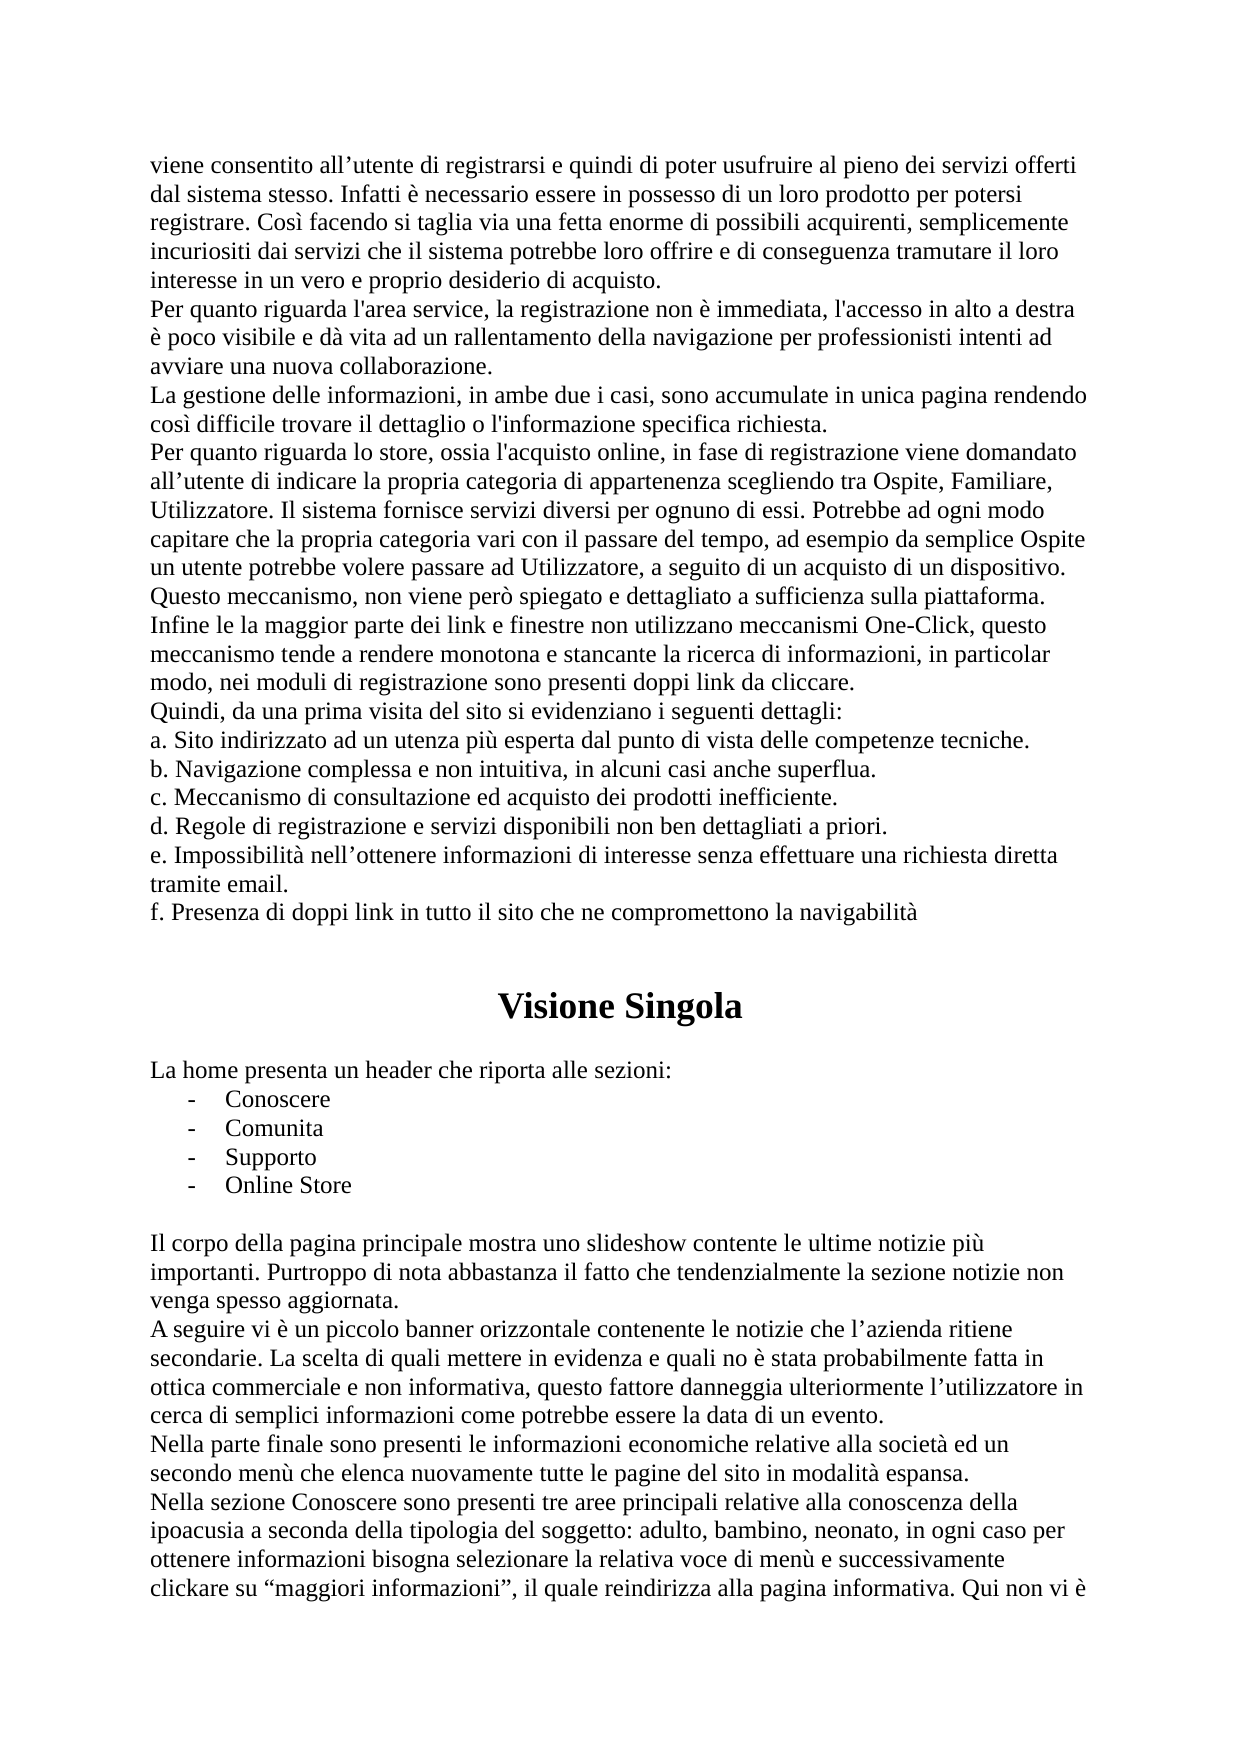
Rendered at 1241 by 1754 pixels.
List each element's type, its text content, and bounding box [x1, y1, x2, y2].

text Per quanto riguarda lo store, ossia l'acquisto online, in fase di registrazione viene domandato all’utente di indicare la propria categoria di appartenenza scegliendo tra Ospite, Familiare, Utilizzatore. Il sistema fornisce servizi diversi per ognuno di essi. Potrebbe ad ogni modo capitare che la propria categoria vari con il passare del tempo, ad esempio da semplice Ospite un utente potrebbe volere passare ad Utilizzatore, a seguito di un acquisto di un dispositivo. Questo meccanismo, non viene però spiegato e dettagliato a sufficienza sulla piattaforma. [150, 437, 1090, 610]
text Nella parte finale sono presenti le informazioni economiche relative alla società ed un secondo menù che elenca nuovamente tutte le pagine del sito in modalità espansa. [150, 1429, 1090, 1487]
text La home presenta un header che riporta alle sezioni: [150, 1056, 1090, 1084]
text e. Impossibilità nell’ottenere informazioni di interesse senza effettuare una richiesta diretta tramite email. [150, 840, 1090, 897]
text La gestione delle informazioni, in ambe due i casi, sono accumulate in unica pagina rendendo così difficile trovare il dettaglio o l'informazione specifica richiesta. [150, 380, 1090, 437]
list Supporto [187, 1142, 1090, 1171]
text viene consentito all’utente di registrarsi e quindi di poter usufruire al pieno dei servizi offerti dal sistema stesso. Infatti è necessario essere in possesso di un loro prodotto per potersi registrare. Così facendo si taglia via una fetta enorme di possibili acquirenti, semplicemente incuriositi dai servizi che il sistema potrebbe loro offrire e di conseguenza tramutare il loro interesse in un vero e proprio desiderio di acquisto. [150, 150, 1090, 294]
text f. Presenza di doppi link in tutto il sito che ne compromettono la navigabilità [150, 897, 1090, 926]
list Online Store [187, 1171, 1090, 1199]
text Nella sezione Conoscere sono presenti tre aree principali relative alla conoscenza della ipoacusia a seconda della tipologia del soggetto: adulto, bambino, neonato, in ogni caso per ottenere informazioni bisogna selezionare la relativa voce di menù e successivamente clickare su “maggiori informazioni”, il quale reindirizza alla pagina informativa. Qui non vi è [150, 1487, 1090, 1602]
text A seguire vi è un piccolo banner orizzontale contenente le notizie che l’azienda ritiene secondarie. La scelta di quali mettere in evidenza e quali no è stata probabilmente fatta in ottica commerciale e non informativa, questo fattore danneggia ulteriormente l’utilizzatore in cerca di semplici informazioni come potrebbe essere la data di un evento. [150, 1314, 1090, 1429]
text Quindi, da una prima visita del sito si evidenziano i seguenti dettagli: [150, 696, 1090, 725]
text Per quanto riguarda l'area service, la registrazione non è immediata, l'accesso in alto a destra è poco visibile e dà vita ad un rallentamento della navigazione per professionisti intenti ad avviare una nuova collaborazione. [150, 294, 1090, 380]
text a. Sito indirizzato ad un utenza più esperta dal punto di vista delle competenze tecniche. [150, 725, 1090, 754]
text d. Regole di registrazione e servizi disponibili non ben dettagliati a priori. [150, 811, 1090, 840]
list Conoscere [187, 1084, 1090, 1113]
text Il corpo della pagina principale mostra uno slideshow contente le ultime notizie più importanti. Purtroppo di nota abbastanza il fatto che tendenzialmente la sezione notizie non venga spesso aggiornata. [150, 1228, 1090, 1314]
text Visione Singola [150, 984, 1090, 1027]
list Comunita [187, 1113, 1090, 1142]
text Infine le la maggior parte dei link e finestre non utilizzano meccanismi One-Click, questo meccanismo tende a rendere monotona e stancante la ricerca di informazioni, in particolar modo, nei moduli di registrazione sono presenti doppi link da cliccare. [150, 610, 1090, 696]
text b. Navigazione complessa e non intuitiva, in alcuni casi anche superflua. [150, 754, 1090, 782]
text c. Meccanismo di consultazione ed acquisto dei prodotti inefficiente. [150, 782, 1090, 811]
